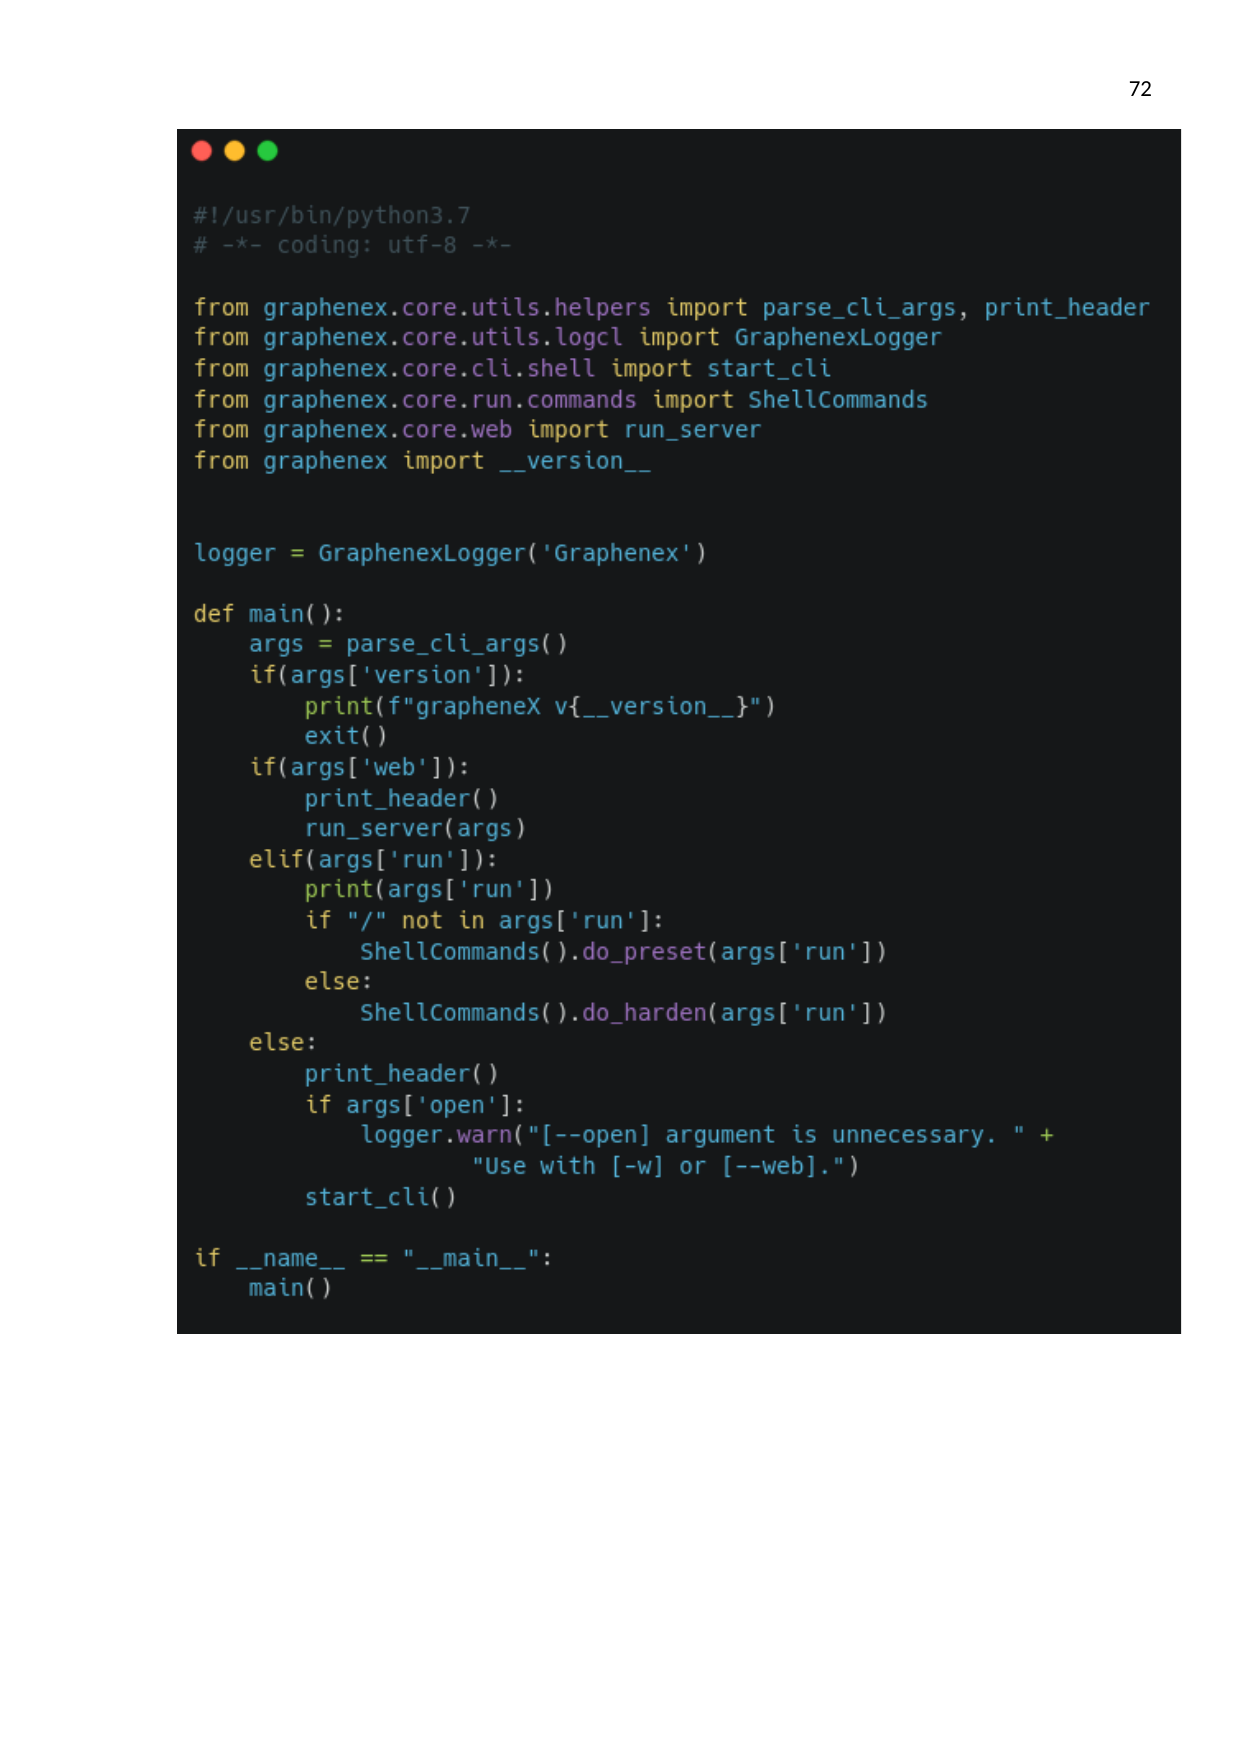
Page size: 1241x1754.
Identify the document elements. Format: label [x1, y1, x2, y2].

picture [177, 129, 1182, 1334]
